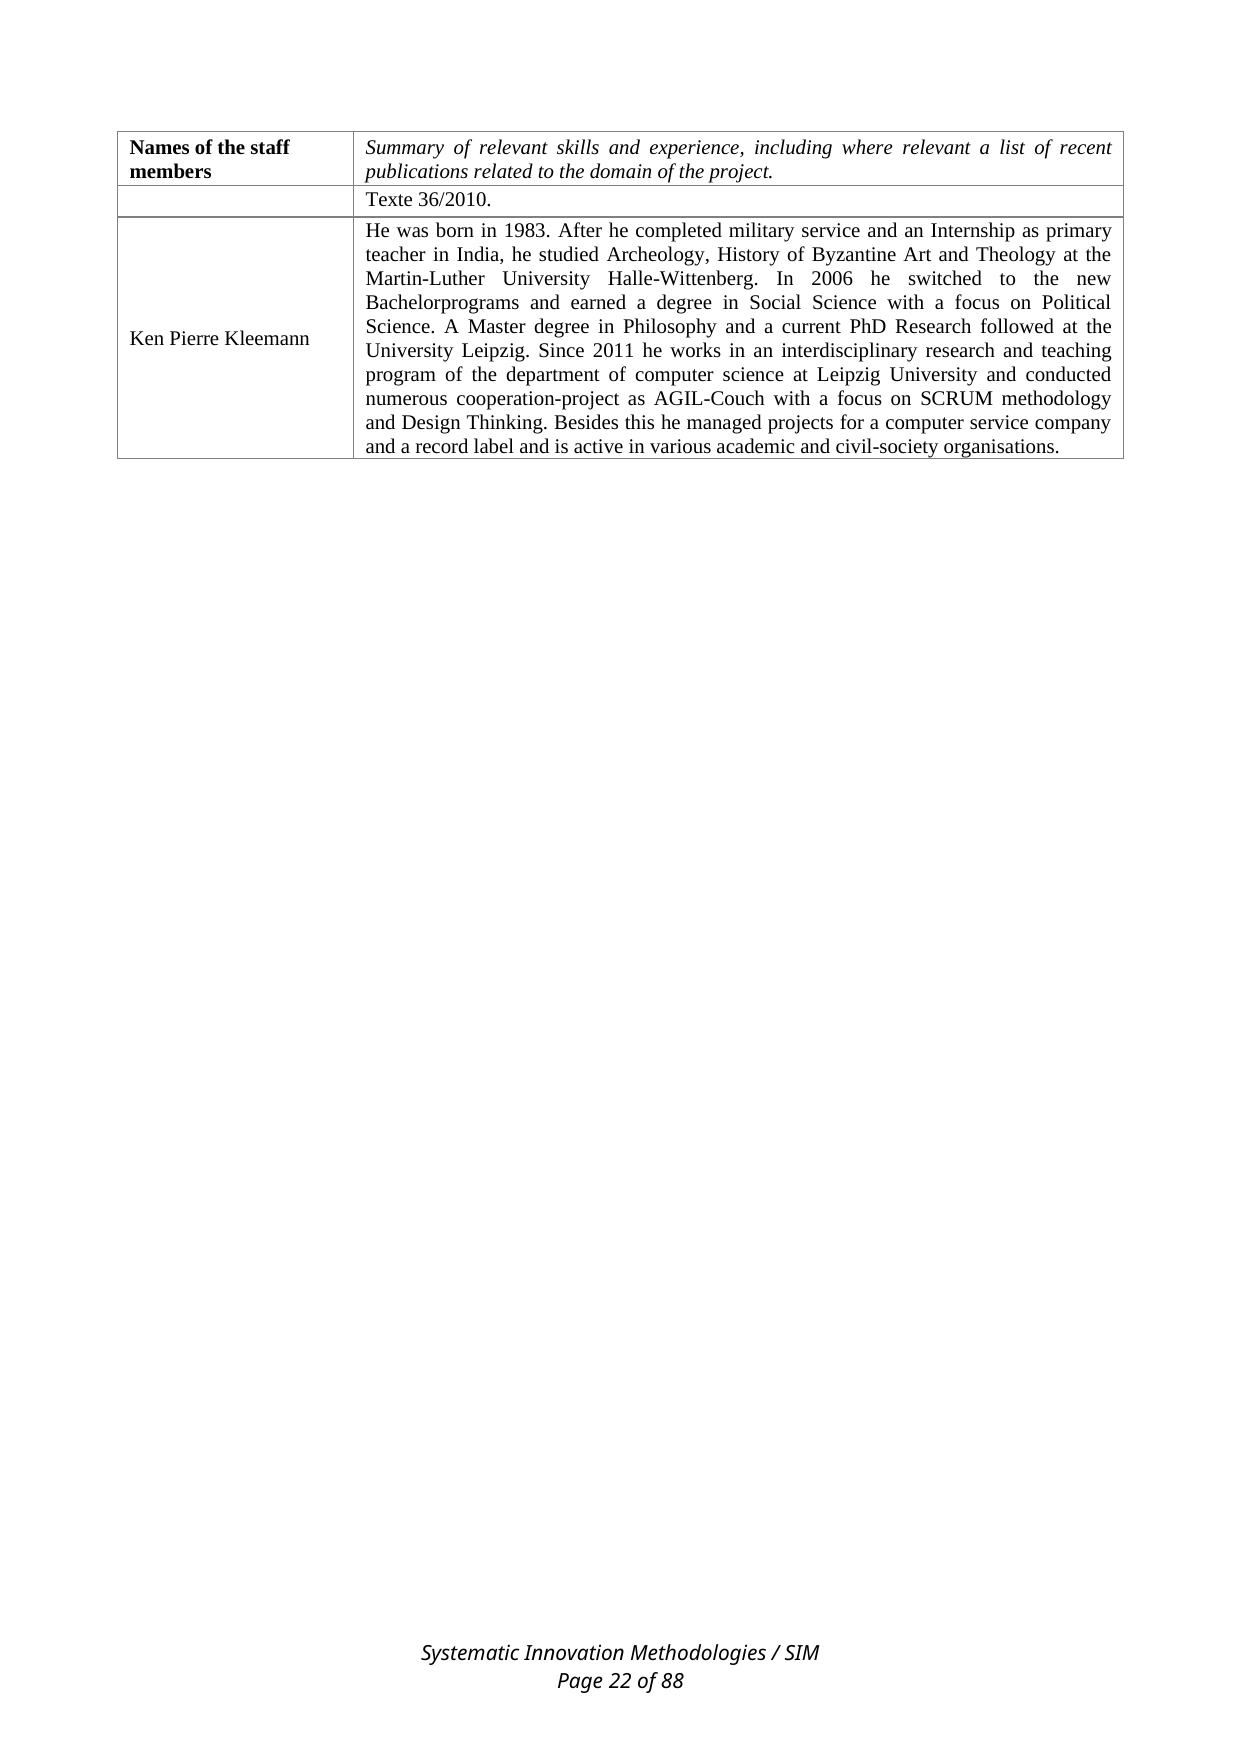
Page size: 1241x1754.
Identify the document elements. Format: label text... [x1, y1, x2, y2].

table_cell Texte 36/2010. [354, 186, 1123, 216]
table_cell He was born in 1983. After he completed military service and an Internship as primary teacher in India, he studied Archeology, History of Byzantine Art and Theology at the Martin-Luther University Halle-Wittenberg. In 2006 he switched to the new Bachelorprograms and earned a degree in Social Science with a focus on Political Science. A Master degree in Philosophy and a current PhD Research followed at the University Leipzig. Since 2011 he works in an interdisciplinary research and teaching program of the department of computer science at Leipzig University and conducted numerous cooperation-project as AGIL-Couch with a focus on SCRUM methodology and Design Thinking. Besides this he managed projects for a computer service company and a record label and is active in various academic and civil-society organisations. [354, 218, 1123, 458]
table_cell Ken Pierre Kleemann [118, 218, 353, 458]
table_header Summary of relevant skills and experience, including where relevant a list of recent publications related to the domain of the project. [354, 132, 1123, 185]
table_cell [118, 186, 353, 216]
table_header Names of the staff members [118, 132, 353, 185]
